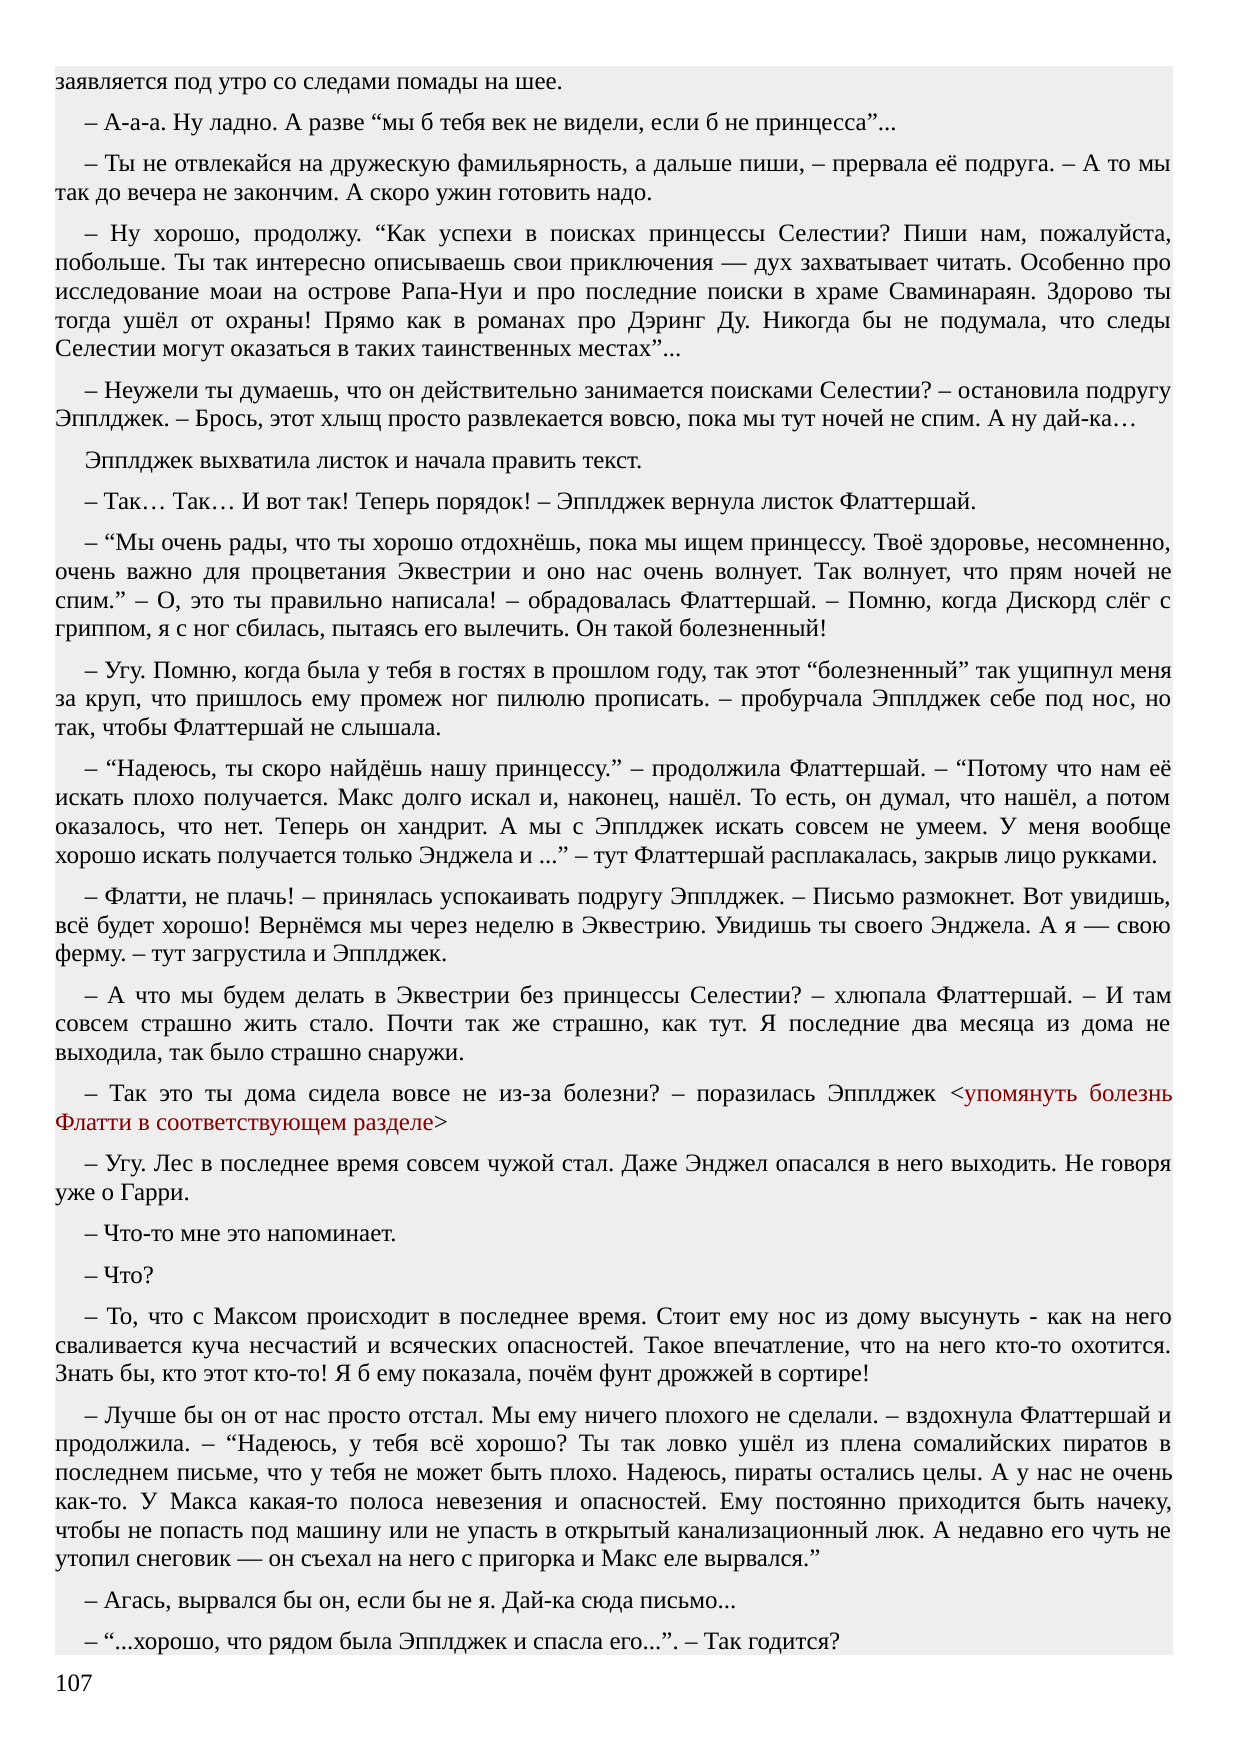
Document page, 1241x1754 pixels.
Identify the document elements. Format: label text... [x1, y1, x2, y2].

text – Угу. Лес в последнее время совсем чужой стал. Даже Энджел опасался в него выходить. Не говоря уже о Гарри. [55, 1148, 1173, 1206]
text – Ты не отвлекайся на дружескую фамильярность, а дальше пиши, – прервала её подруга. – А то мы так до вечера не закончим. А скоро ужин готовить надо. [55, 148, 1173, 206]
text – “Мы очень рады, что ты хорошо отдохнёшь, пока мы ищем принцессу. Твоё здоровье, несомненно, очень важно для процветания Эквестрии и оно нас очень волнует. Так волнует, что прям ночей не спим.” – О, это ты правильно написала! – обрадовалась Флаттершай. – Помню, когда Дискорд слёг с гриппом, я с ног сбилась, пытаясь его вылечить. Он такой болезненный! [55, 527, 1173, 642]
text – Что-то мне это напоминает. [55, 1218, 1173, 1247]
text заявляется под утро со следами помады на шее. [55, 66, 1173, 95]
text – Неужели ты думаешь, что он действительно занимается поисками Селестии? – остановила подругу Эпплджек. – Брось, этот хлыщ просто развлекается вовсю, пока мы тут ночей не спим. А ну дай-ка… [55, 375, 1173, 432]
text – То, что с Максом происходит в последнее время. Стоит ему нос из дому высунуть - как на него сваливается куча несчастий и всяческих опасностей. Такое впечатление, что на него кто-то охотится. Знать бы, кто этот кто-то! Я б ему показала, почём фунт дрожжей в сортире! [55, 1301, 1173, 1387]
text – “...хорошо, что рядом была Эпплджек и спасла его...”. – Так годится? [55, 1626, 1173, 1655]
text – А-а-а. Ну ладно. А разве “мы б тебя век не видели, если б не принцесса”... [55, 107, 1173, 136]
text – “Надеюсь, ты скоро найдёшь нашу принцессу.” – продолжила Флаттершай. – “Потому что нам её искать плохо получается. Макс долго искал и, наконец, нашёл. То есть, он думал, что нашёл, а потом оказалось, что нет. Теперь он хандрит. А мы с Эпплджек искать совсем не умеем. У меня вообще хорошо искать получается только Энджела и ...” – тут Флаттершай расплакалась, закрыв лицо рукками. [55, 753, 1173, 868]
text – Так… Так… И вот так! Теперь порядок! – Эпплджек вернула листок Флаттершай. [55, 486, 1173, 515]
text – Ну хорошо, продолжу. “Как успехи в поисках принцессы Селестии? Пиши нам, пожалуйста, побольше. Ты так интересно описываешь свои приключения — дух захватывает читать. Особенно про исследование моаи на острове Рапа-Нуи и про последние поиски в храме Сваминараян. Здорово ты тогда ушёл от охраны! Прямо как в романах про Дэринг Ду. Никогда бы не подумала, что следы Селестии могут оказаться в таких таинственных местах”... [55, 218, 1173, 362]
text – Что? [55, 1260, 1173, 1288]
text – Лучше бы он от нас просто отстал. Мы ему ничего плохого не сделали. – вздохнула Флаттершай и продолжила. – “Надеюсь, у тебя всё хорошо? Ты так ловко ушёл из плена сомалийских пиратов в последнем письме, что у тебя не может быть плохо. Надеюсь, пираты остались целы. А у нас не очень как-то. У Макса какая-то полоса невезения и опасностей. Ему постоянно приходится быть начеку, чтобы не попасть под машину или не упасть в открытый канализационный люк. А недавно его чуть не утопил снеговик — он съехал на него с пригорка и Макс еле вырвался.” [55, 1400, 1173, 1572]
text – Агась, вырвался бы он, если бы не я. Дай-ка сюда письмо... [55, 1585, 1173, 1613]
text Эпплджек выхватила листок и начала править текст. [55, 445, 1173, 473]
text – Флатти, не плачь! – принялась успокаивать подругу Эпплджек. – Письмо размокнет. Вот увидишь, всё будет хорошо! Вернёмся мы через неделю в Эквестрию. Увидишь ты своего Энджела. А я — свою ферму. – тут загрустила и Эпплджек. [55, 881, 1173, 967]
text – Так это ты дома сидела вовсе не из-за болезни? – поразилась Эпплджек <упомянуть болезнь Флатти в соответствующем разделе> [55, 1078, 1173, 1136]
text – Угу. Помню, когда была у тебя в гостях в прошлом году, так этот “болезненный” так ущипнул меня за круп, что пришлось ему промеж ног пилюлю прописать. – пробурчала Эпплджек себе под нос, но так, чтобы Флаттершай не слышала. [55, 655, 1173, 741]
text – А что мы будем делать в Эквестрии без принцессы Селестии? – хлюпала Флаттершай. – И там совсем страшно жить стало. Почти так же страшно, как тут. Я последние два месяца из дома не выходила, так было страшно снаружи. [55, 980, 1173, 1066]
